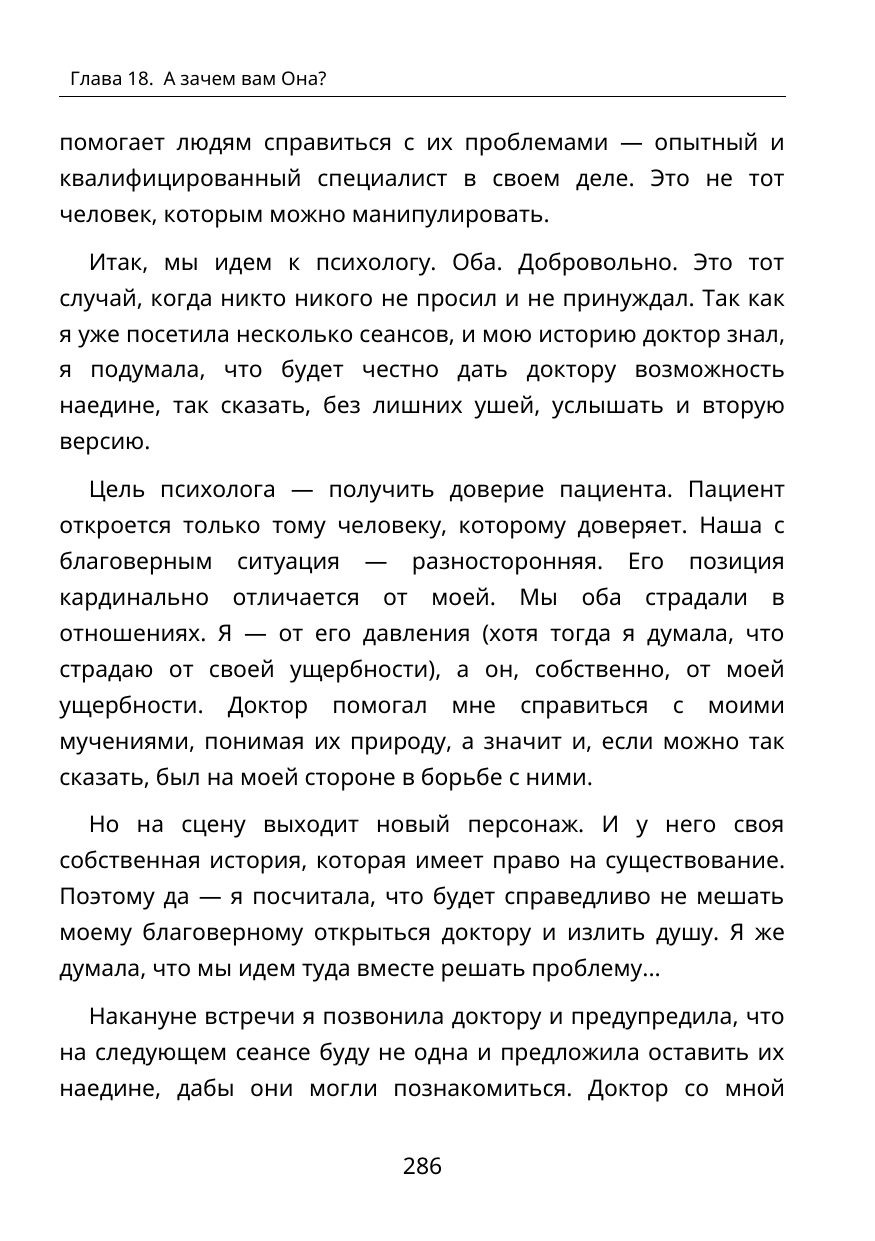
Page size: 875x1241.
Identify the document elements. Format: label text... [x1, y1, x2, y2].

text Накануне встречи я позвонила доктору и предупредила, что на следующем сеансе буду не одна и предложила оставить их наедине, дабы они могли познакомиться. Доктор со мной [59, 1000, 786, 1103]
text Но на сцену выходит новый персонаж. И у него своя собственная история, которая имеет право на существование. Поэтому да — я посчитала, что будет справедливо не мешать моему благоверному открыться доктору и излить душу. Я же думала, что мы идем туда вместе решать проблему... [59, 808, 786, 983]
text помогает людям справиться с их проблемами — опытный и квалифицированный специалист в своем деле. Это не тот человек, которым можно манипулировать. [59, 126, 786, 229]
text Итак, мы идем к психологу. Оба. Добровольно. Это тот случай, когда никто никого не просил и не принуждал. Так как я уже посетила несколько сеансов, и мою историю доктор знал, я подумала, что будет честно дать доктору возможность наедине, так сказать, без лишних ушей, услышать и вторую версию. [59, 246, 786, 457]
text Цель психолога — получить доверие пациента. Пациент откроется только тому человеку, которому доверяет. Наша с благоверным ситуация — разносторонняя. Его позиция кардинально отличается от моей. Мы оба страдали в отношениях. Я — от его давления (хотя тогда я думала, что страдаю от своей ущербности), а он, собственно, от моей ущербности. Доктор помогал мне справиться с моими мучениями, понимая их природу, а значит и, если можно так сказать, был на моей стороне в борьбе с ними. [59, 473, 786, 792]
